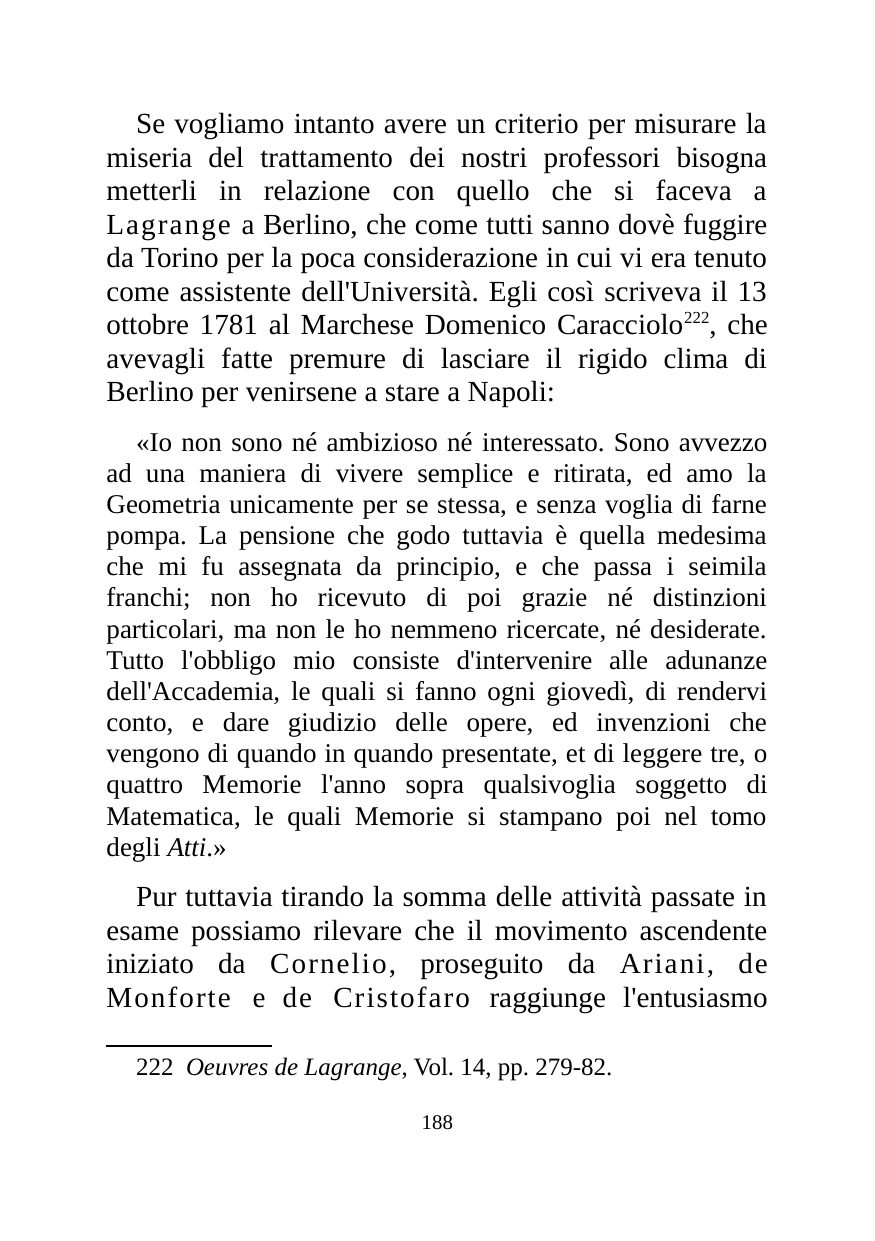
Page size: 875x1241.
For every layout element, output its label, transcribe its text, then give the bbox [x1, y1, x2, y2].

text Oeuvres de Lagrange, Vol. 14, pp. 279-82. [106, 1052, 768, 1080]
text Pur tuttavia tirando la somma delle attività passate in esame possiamo rilevare che il movimento ascendente iniziato da Cornelio, proseguito da Ariani, de Monforte e de Cristofaro raggiunge l'entusiasmo [106, 879, 768, 1014]
text «Io non sono né ambizioso né interessato. Sono avvezzo ad una maniera di vivere semplice e ritirata, ed amo la Geometria unicamente per se stessa, e senza voglia di farne pompa. La pensione che godo tuttavia è quella medesima che mi fu assegnata da principio, e che passa i seimila franchi; non ho ricevuto di poi grazie né distinzioni particolari, ma non le ho nemmeno ricercate, né desiderate. Tutto l'obbligo mio consiste d'intervenire alle adunanze dell'Accademia, le quali si fanno ogni giovedì, di rendervi conto, e dare giudizio delle opere, ed invenzioni che vengono di quando in quando presentate, et di leggere tre, o quattro Memorie l'anno sopra qualsivoglia soggetto di Matematica, le quali Memorie si stampano poi nel tomo degli Atti.» [106, 426, 768, 862]
text Se vogliamo intanto avere un criterio per misurare la miseria del trattamento dei nostri professori bisogna metterli in relazione con quello che si faceva a Lagrange a Berlino, che come tutti sanno dovè fuggire da Torino per la poca considerazione in cui vi era tenuto come assistente dell'Università. Egli così scriveva il 13 ottobre 1781 al Marchese Domenico Caracciolo, che avevagli fatte premure di lasciare il rigido clima di Berlino per venirsene a stare a Napoli: [106, 106, 768, 408]
